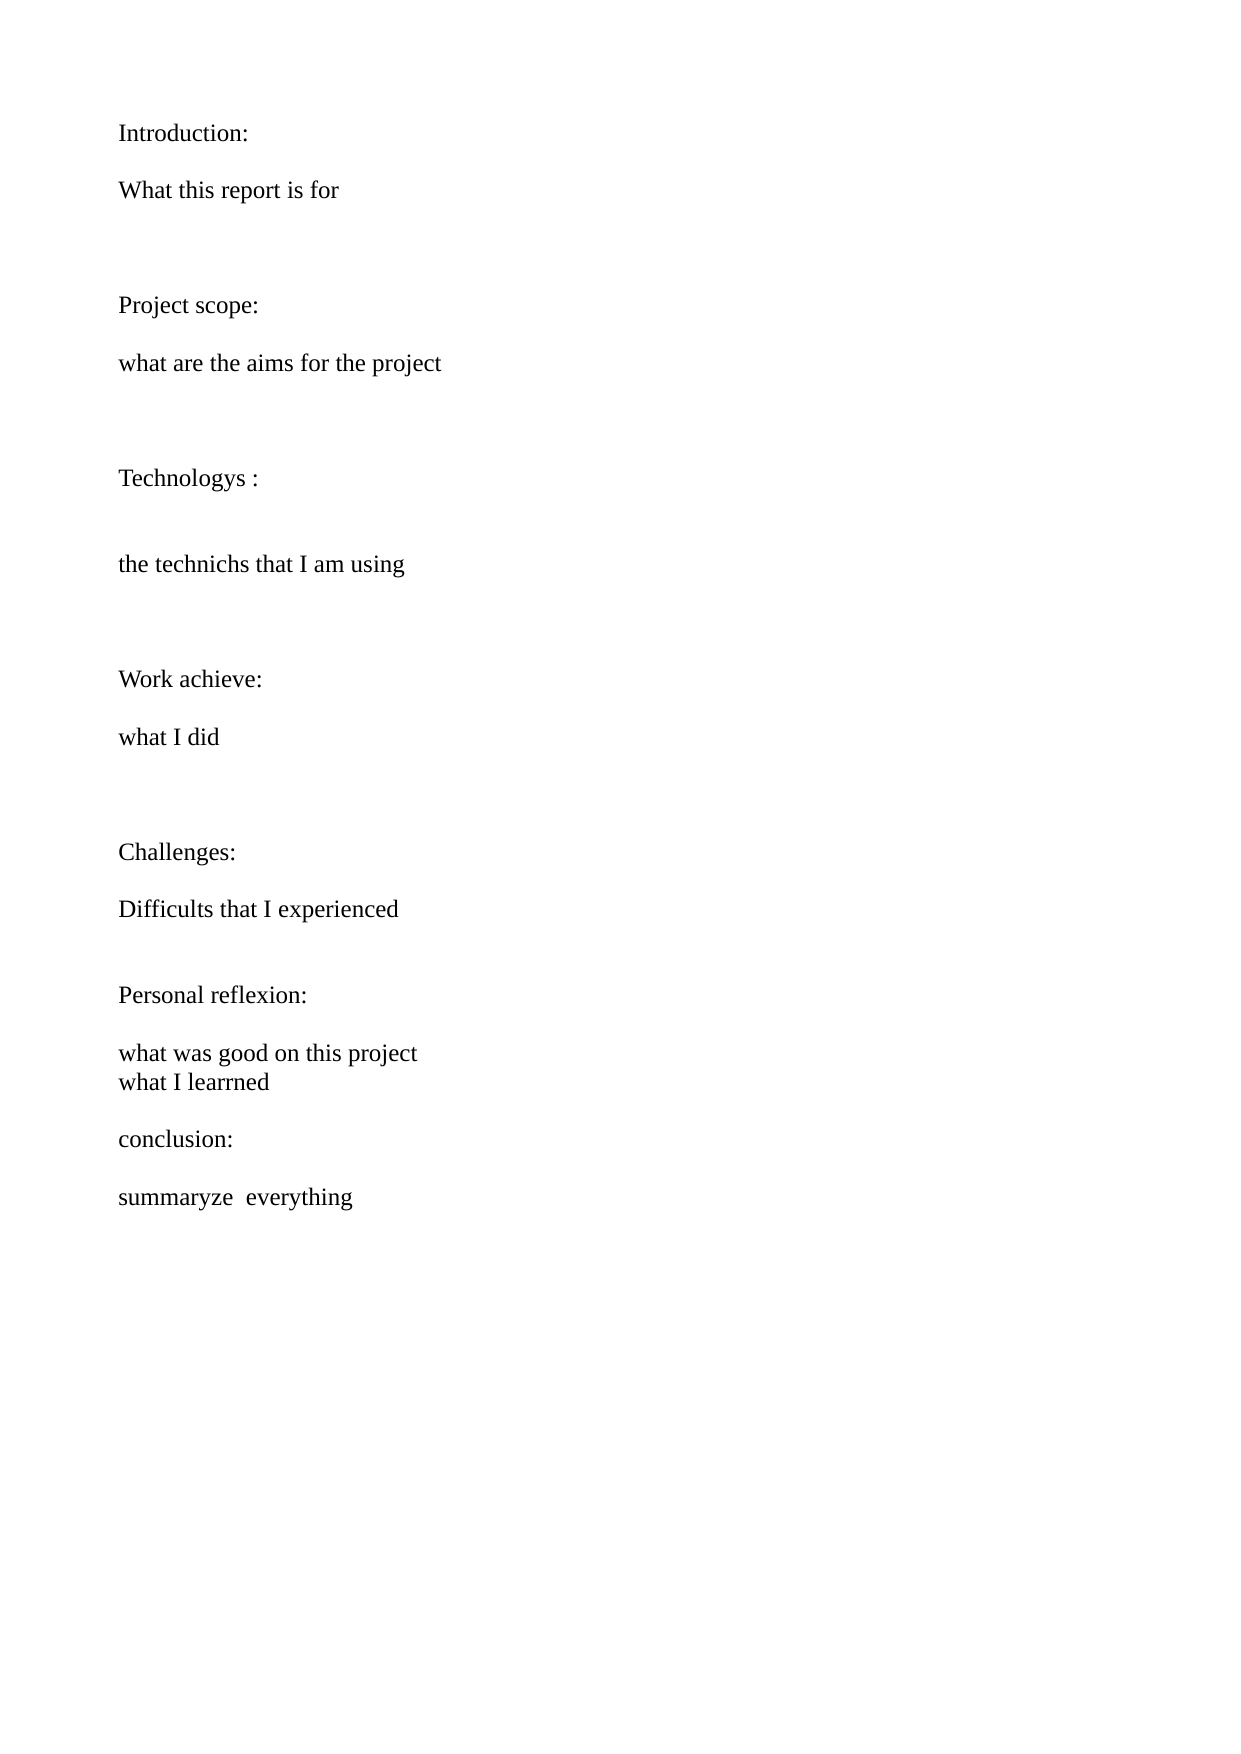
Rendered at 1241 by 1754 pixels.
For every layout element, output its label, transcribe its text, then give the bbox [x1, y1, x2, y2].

text what was good on this project [118, 1038, 1122, 1067]
text conclusion: [118, 1124, 1122, 1153]
text What this report is for [118, 176, 1122, 204]
text Technologys : [118, 463, 1122, 492]
text Challenges: [118, 837, 1122, 866]
text Work achieve: [118, 664, 1122, 693]
text the technichs that I am using [118, 549, 1122, 578]
text what I did [118, 722, 1122, 751]
text Introduction: [118, 118, 1122, 147]
text summaryze everything [118, 1182, 1122, 1211]
text Difficults that I experienced [118, 894, 1122, 923]
text Project scope: [118, 291, 1122, 319]
text what I learrned [118, 1067, 1122, 1096]
text what are the aims for the project [118, 348, 1122, 377]
text Personal reflexion: [118, 981, 1122, 1009]
